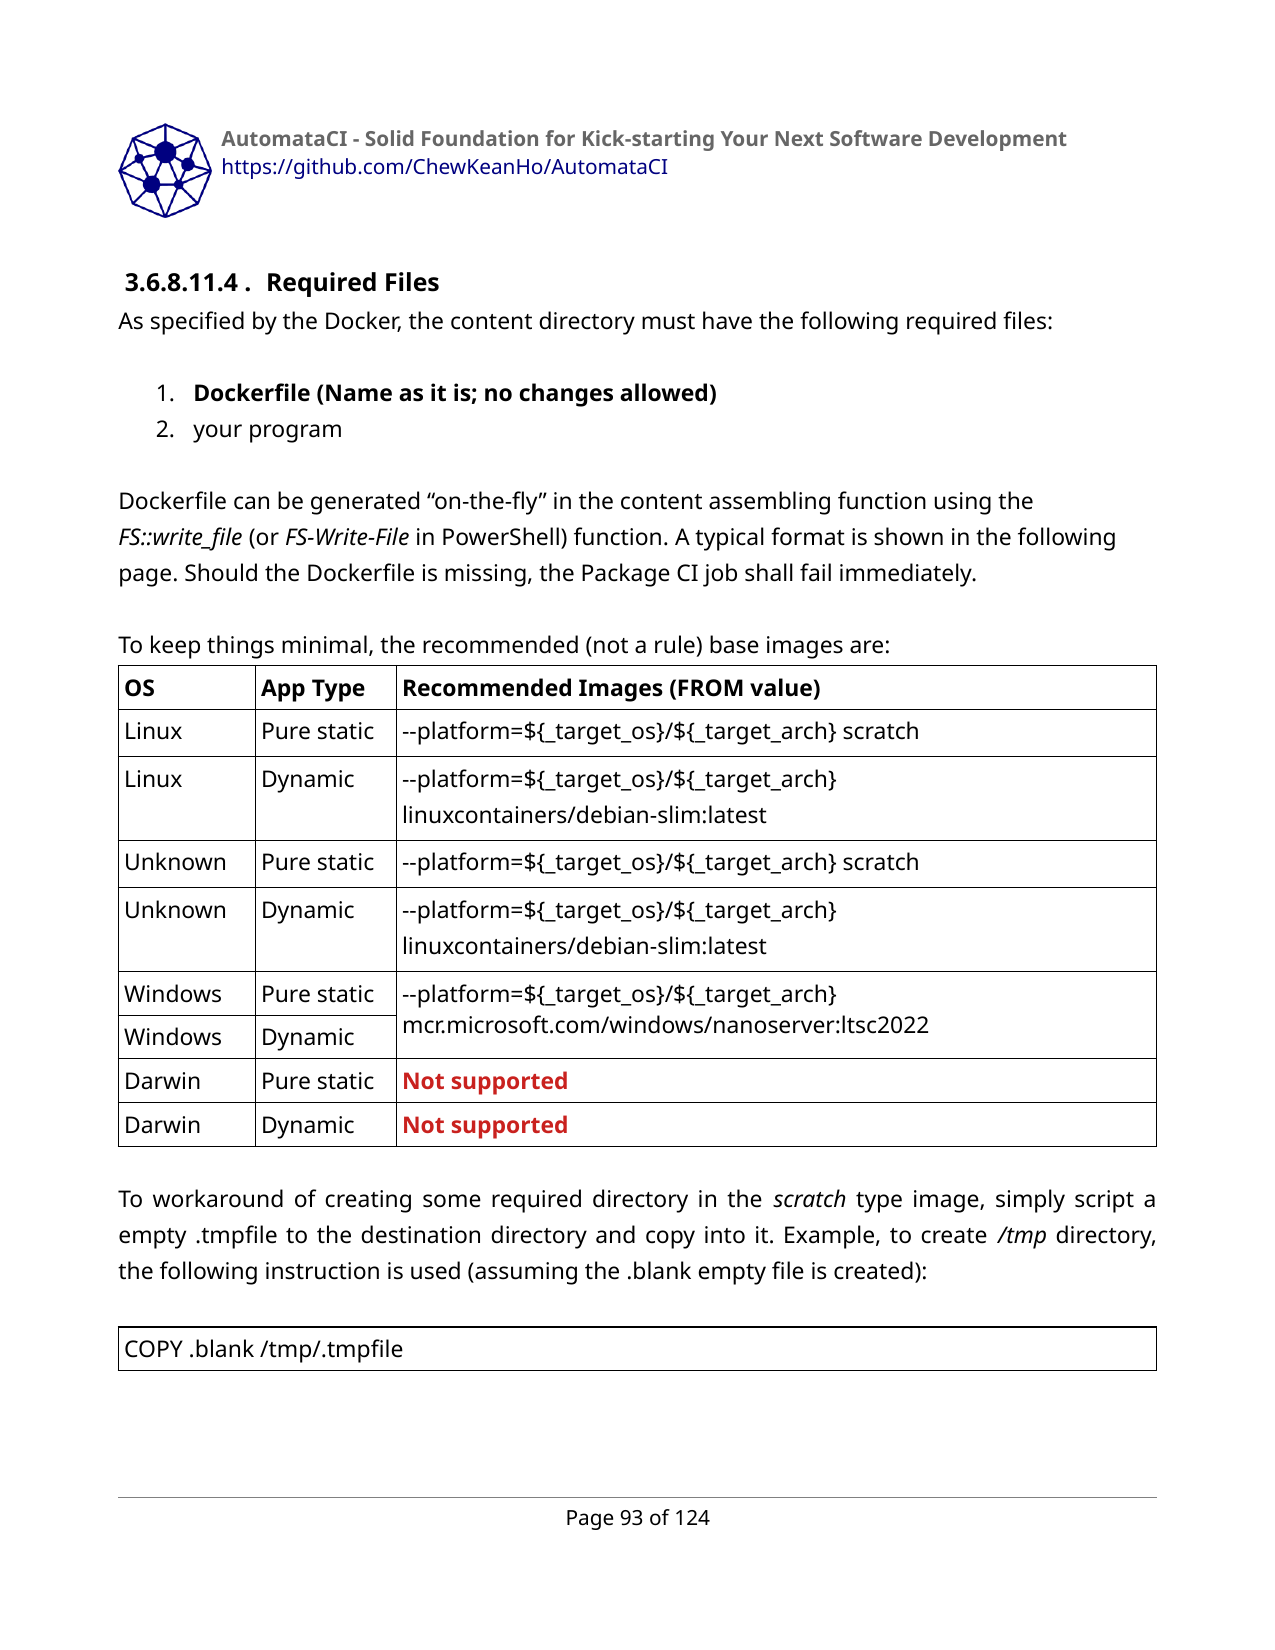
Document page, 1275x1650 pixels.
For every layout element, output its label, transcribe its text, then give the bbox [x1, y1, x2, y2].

table_cell Linux [119, 710, 255, 756]
list Dockerfile (Name as it is; no changes allowed) [156, 377, 1157, 408]
text FS::write_file (or FS-Write-File in PowerShell) function. A typical format is shown in the following page. Should the Dockerfile is missing, the Package CI job shall fail immediately. [118, 521, 1157, 588]
table_header OS [119, 666, 255, 708]
text To workaround of creating some required directory in the scratch type image, simply script a empty .tmpfile to the destination directory and copy into it. Example, to create /tmp directory, the following instruction is used (assuming the .blank empty file is created): [118, 1183, 1157, 1286]
table_header App Type [256, 666, 396, 708]
subtitle Required Files [118, 265, 1157, 299]
table_cell Darwin [119, 1103, 255, 1146]
table_cell Unknown [119, 888, 255, 971]
table_cell Dynamic [256, 1016, 396, 1058]
table_cell --platform=${_target_os}/${_target_arch} scratch [397, 841, 1156, 887]
table_cell --platform=${_target_os}/${_target_arch} scratch [397, 710, 1156, 756]
text As specified by the Docker, the content directory must have the following required files: [118, 305, 1157, 337]
picture [118, 123, 212, 218]
table_cell Darwin [119, 1059, 255, 1102]
table_cell Pure static [256, 710, 396, 756]
table_cell Not supported [397, 1059, 1156, 1102]
table_cell --platform=${_target_os}/${_target_arch} mcr.microsoft.com/windows/nanoserver:ltsc2022 [397, 972, 1156, 1058]
table_cell Dynamic [256, 888, 396, 971]
table_cell Not supported [397, 1103, 1156, 1146]
text To keep things minimal, the recommended (not a rule) base images are: [118, 629, 1157, 660]
table_cell Dynamic [256, 1103, 396, 1146]
table_header Recommended Images (FROM value) [397, 666, 1156, 708]
table_cell Windows [119, 972, 255, 1014]
table_cell --platform=${_target_os}/${_target_arch} linuxcontainers/debian-slim:latest [397, 888, 1156, 971]
table_header COPY .blank /tmp/.tmpfile [119, 1328, 1156, 1370]
list your program [156, 413, 1157, 444]
table_cell --platform=${_target_os}/${_target_arch} linuxcontainers/debian-slim:latest [397, 757, 1156, 839]
table_cell Dynamic [256, 757, 396, 839]
table_cell Pure static [256, 841, 396, 887]
table_cell Linux [119, 757, 255, 839]
table_cell Windows [119, 1016, 255, 1058]
text Dockerfile can be generated “on-the-fly” in the content assembling function using the [118, 485, 1157, 516]
table_cell Unknown [119, 841, 255, 887]
table_cell Pure static [256, 1059, 396, 1102]
table_cell Pure static [256, 972, 396, 1014]
